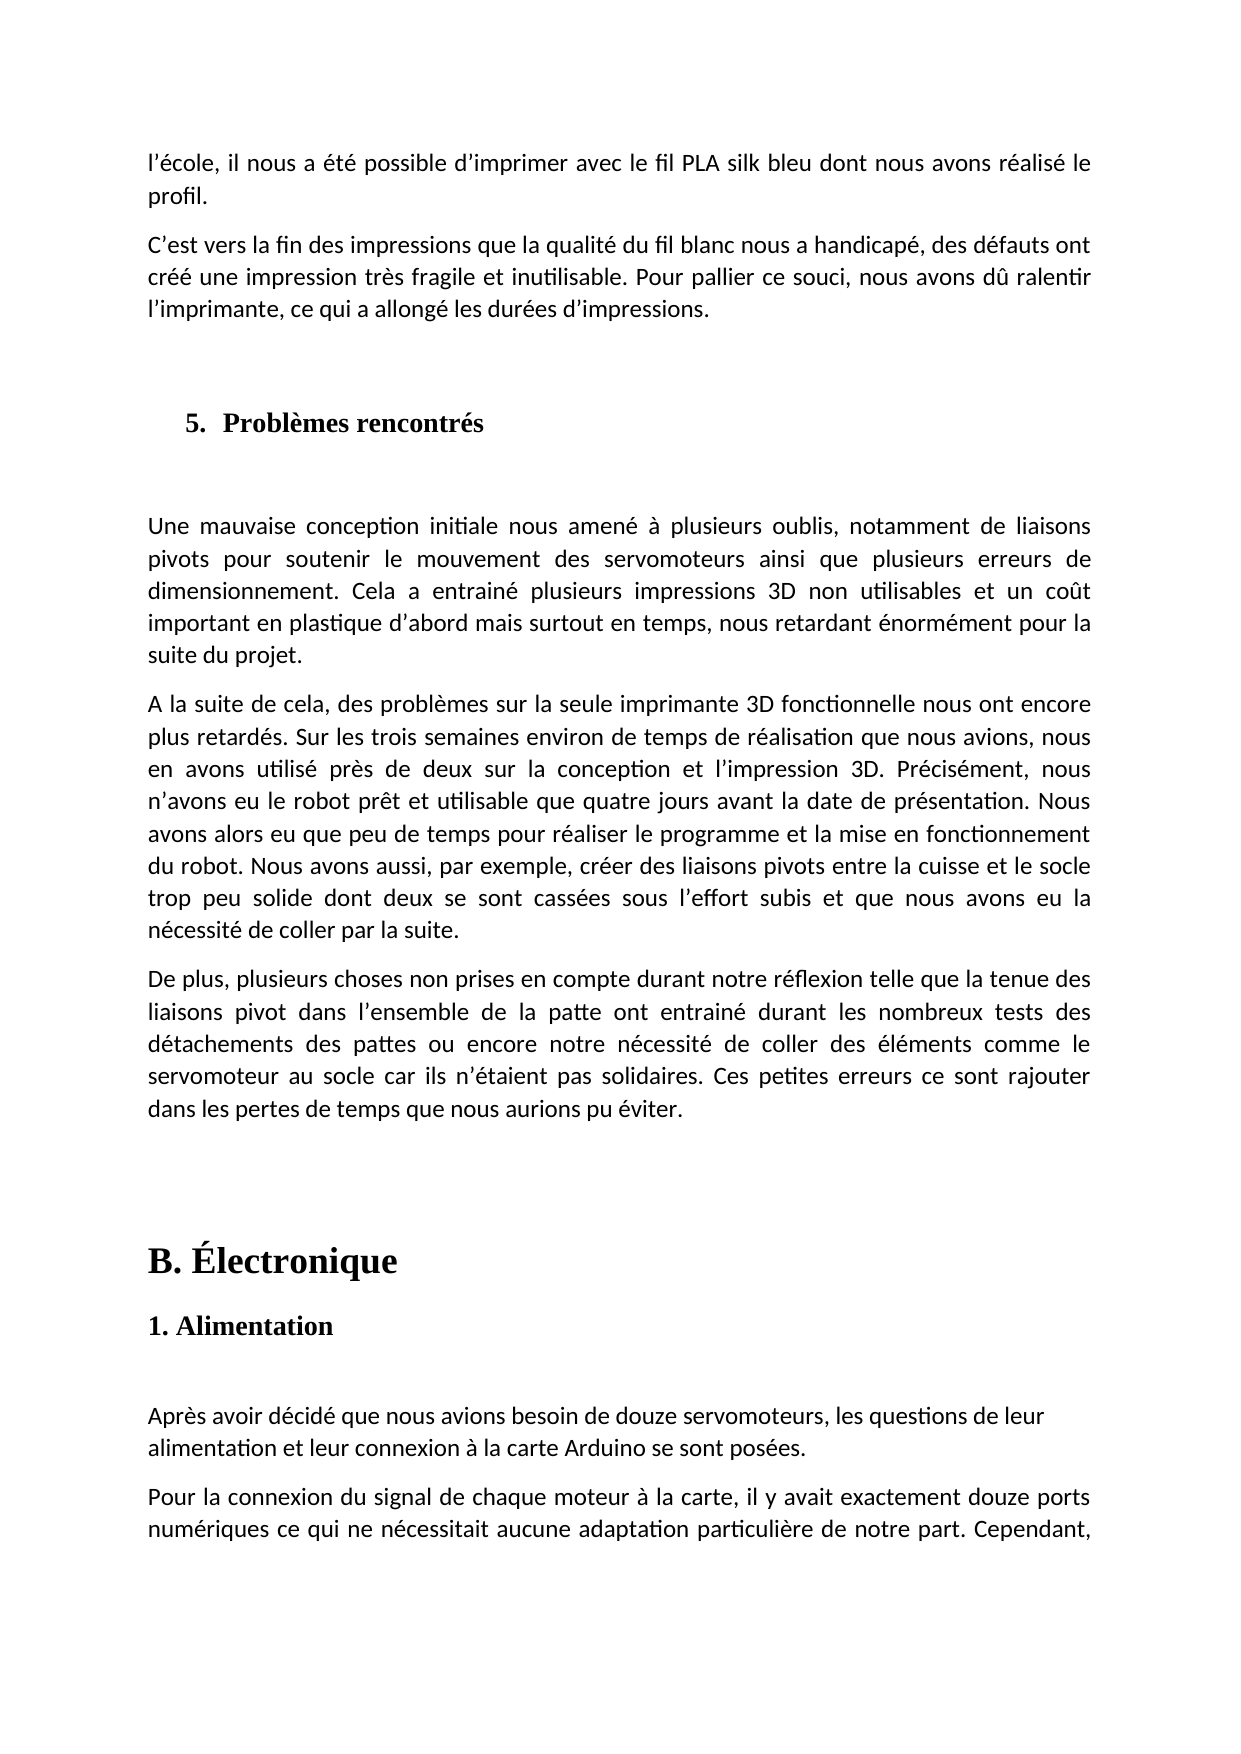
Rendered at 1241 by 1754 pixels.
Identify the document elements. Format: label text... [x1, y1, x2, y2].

text Une mauvaise conception initiale nous amené à plusieurs oublis, notamment de liaisons pivots pour soutenir le mouvement des servomoteurs ainsi que plusieurs erreurs de dimensionnement. Cela a entrainé plusieurs impressions 3D non utilisables et un coût important en plastique d’abord mais surtout en temps, nous retardant énormément pour la suite du projet. [148, 511, 1093, 670]
text C’est vers la fin des impressions que la qualité du fil blanc nous a handicapé, des défauts ont créé une impression très fragile et inutilisable. Pour pallier ce souci, nous avons dû ralentir l’imprimante, ce qui a allongé les durées d’impressions. [148, 229, 1093, 324]
text l’école, il nous a été possible d’imprimer avec le fil PLA silk bleu dont nous avons réalisé le profil. [148, 148, 1093, 210]
subtitle B. Électronique [148, 1238, 1093, 1282]
subtitle 1. Alimentation [148, 1309, 1093, 1341]
text De plus, plusieurs choses non prises en compte durant notre réflexion telle que la tenue des liaisons pivot dans l’ensemble de la patte ont entrainé durant les nombreux tests des détachements des pattes ou encore notre nécessité de coller des éléments comme le servomoteur au socle car ils n’étaient pas solidaires. Ces petites erreurs ce sont rajouter dans les pertes de temps que nous aurions pu éviter. [148, 964, 1093, 1123]
text Pour la connexion du signal de chaque moteur à la carte, il y avait exactement douze ports numériques ce qui ne nécessitait aucune adaptation particulière de notre part. Cependant, [148, 1481, 1093, 1544]
text A la suite de cela, des problèmes sur la seule imprimante 3D fonctionnelle nous ont encore plus retardés. Sur les trois semaines environ de temps de réalisation que nous avions, nous en avons utilisé près de deux sur la conception et l’impression 3D. Précisément, nous n’avons eu le robot prêt et utilisable que quatre jours avant la date de présentation. Nous avons alors eu que peu de temps pour réaliser le programme et la mise en fonctionnement du robot. Nous avons aussi, par exemple, créer des liaisons pivots entre la cuisse et le socle trop peu solide dont deux se sont cassées sous l’effort subis et que nous avons eu la nécessité de coller par la suite. [148, 689, 1093, 945]
text Après avoir décidé que nous avions besoin de douze servomoteurs, les questions de leur alimentation et leur connexion à la carte Arduino se sont posées. [148, 1400, 1093, 1463]
subtitle Problèmes rencontrés [185, 406, 1093, 438]
